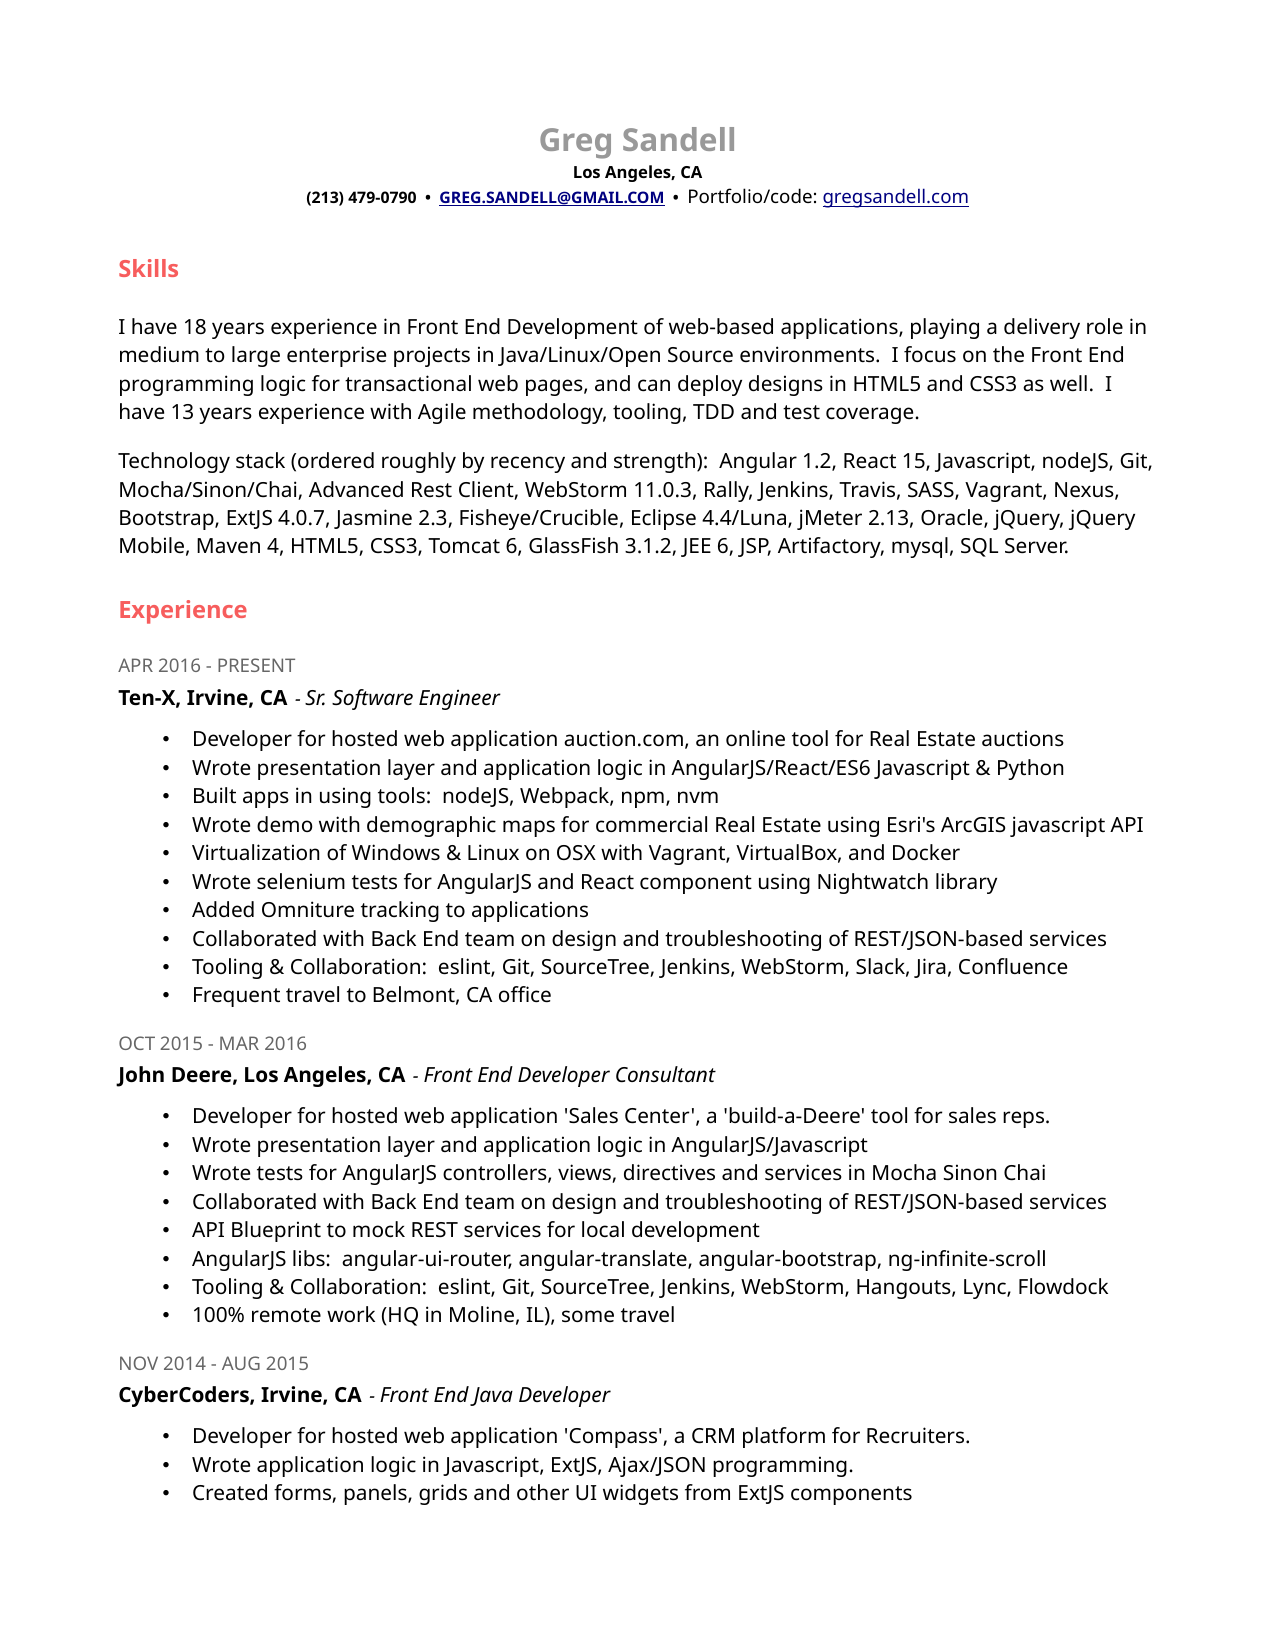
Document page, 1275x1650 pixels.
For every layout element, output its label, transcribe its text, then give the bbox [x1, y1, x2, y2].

list Developer for hosted web application 'Sales Center', a 'build-a-Deere' tool for sales reps. [162, 1102, 1157, 1130]
subtitle APR 2016 - PRESENT [118, 653, 1157, 678]
subtitle Ten-X, Irvine, CA - Sr. Software Engineer [118, 678, 1157, 712]
subtitle OCT 2015 - MAR 2016 [118, 1030, 1157, 1055]
list Virtualization of Windows & Linux on OSX with Vagrant, VirtualBox, and Docker [162, 838, 1157, 867]
list Tooling & Collaboration: eslint, Git, SourceTree, Jenkins, WebStorm, Slack, Jira, Confluence [162, 952, 1157, 981]
subtitle John Deere, Los Angeles, CA - Front End Developer Consultant [118, 1055, 1157, 1089]
subtitle CyberCoders, Irvine, CA - Front End Java Developer [118, 1375, 1157, 1409]
list Wrote presentation layer and application logic in AngularJS/Javascript [162, 1130, 1157, 1158]
list Wrote presentation layer and application logic in AngularJS/React/ES6 Javascript & Python [162, 753, 1157, 781]
text Technology stack (ordered roughly by recency and strength): Angular 1.2, React 15, Javascript, nodeJS, Git, Mocha/Sinon/Chai, Advanced Rest Client, WebStorm 11.0.3, Rally, Jenkins, Travis, SASS, Vagrant, Nexus, Bootstrap, ExtJS 4.0.7, Jasmine 2.3, Fisheye/Crucible, Eclipse 4.4/Luna, jMeter 2.13, Oracle, jQuery, jQuery Mobile, Maven 4, HTML5, CSS3, Tomcat 6, GlassFish 3.1.2, JEE 6, JSP, Artifactory, mysql, SQL Server. [118, 446, 1157, 560]
list Collaborated with Back End team on design and troubleshooting of REST/JSON-based services [162, 1187, 1157, 1215]
list API Blueprint to mock REST services for local development [162, 1215, 1157, 1244]
text I have 18 years experience in Front End Development of web-based applications, playing a delivery role in medium to large enterprise projects in Java/Linux/Open Source environments. I focus on the Front End programming logic for transactional web pages, and can deploy designs in HTML5 and CSS3 as well. I have 13 years experience with Agile methodology, tooling, TDD and test coverage. [118, 312, 1157, 426]
list Added Omniture tracking to applications [162, 895, 1157, 924]
list Frequent travel to Belmont, CA office [162, 981, 1157, 1009]
list Collaborated with Back End team on design and troubleshooting of REST/JSON-based services [162, 924, 1157, 952]
subtitle NOV 2014 - AUG 2015 [118, 1350, 1157, 1375]
text (213) 479-0790 • GREG.SANDELL@GMAIL.COM • Portfolio/code: gregsandell.com [118, 184, 1157, 209]
list Wrote demo with demographic maps for commercial Real Estate using Esri's ArcGIS javascript API [162, 810, 1157, 838]
list Tooling & Collaboration: eslint, Git, SourceTree, Jenkins, WebStorm, Hangouts, Lync, Flowdock [162, 1272, 1157, 1301]
list Developer for hosted web application auction.com, an online tool for Real Estate auctions [162, 724, 1157, 753]
list Wrote selenium tests for AngularJS and React component using Nightwatch library [162, 867, 1157, 895]
text Greg Sandell [118, 118, 1157, 161]
text Los Angeles, CA [118, 161, 1157, 184]
list Built apps in using tools: nodeJS, Webpack, npm, nvm [162, 781, 1157, 810]
subtitle Experience [118, 593, 1157, 626]
list 100% remote work (HQ in Moline, IL), some travel [162, 1301, 1157, 1329]
list Wrote tests for AngularJS controllers, views, directives and services in Mocha Sinon Chai [162, 1158, 1157, 1187]
list Wrote application logic in Javascript, ExtJS, Ajax/JSON programming. [162, 1450, 1157, 1478]
list Created forms, panels, grids and other UI widgets from ExtJS components [162, 1478, 1157, 1507]
subtitle Skills [118, 252, 1157, 284]
list AngularJS libs: angular-ui-router, angular-translate, angular-bootstrap, ng-infinite-scroll [162, 1244, 1157, 1272]
list Developer for hosted web application 'Compass', a CRM platform for Recruiters. [162, 1422, 1157, 1450]
